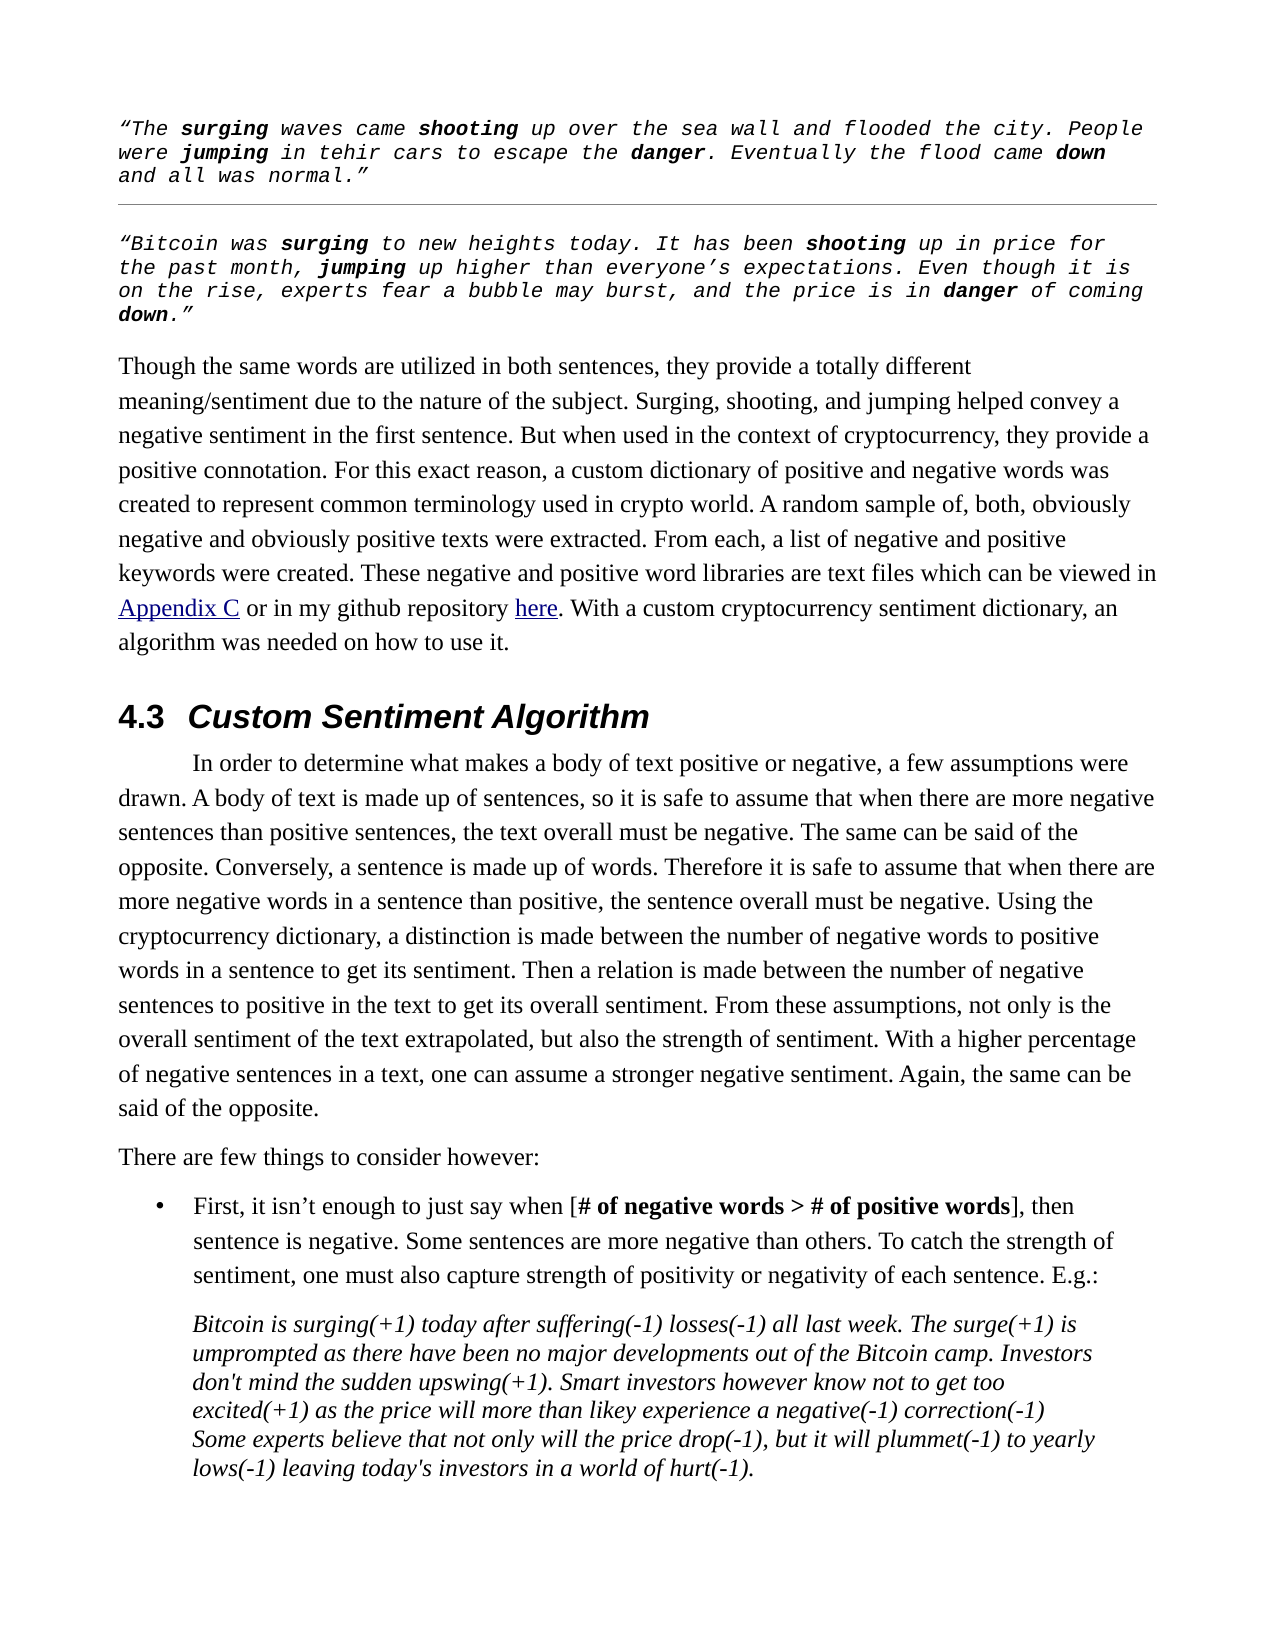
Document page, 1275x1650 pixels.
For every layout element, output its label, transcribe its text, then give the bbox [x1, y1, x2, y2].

text There are few things to consider however: [118, 1142, 1157, 1171]
subtitle Custom Sentiment Algorithm [118, 697, 1157, 736]
text “Bitcoin was surging to new heights today. It has been shooting up in price for the past month, jumping up higher than everyone’s expectations. Even though it is on the rise, experts fear a bubble may burst, and the price is in danger of coming down.” [118, 233, 1157, 328]
text Though the same words are utilized in both sentences, they provide a totally different meaning/sentiment due to the nature of the subject. Surging, shooting, and jumping helped convey a negative sentiment in the first sentence. But when used in the context of cryptocurrency, they provide a positive connotation. For this exact reason, a custom dictionary of positive and negative words was created to represent common terminology used in crypto world. A random sample of, both, obviously negative and obviously positive texts were extracted. From each, a list of negative and positive keywords were created. These negative and positive word libraries are text files which can be viewed in Appendix C or in my github repository here. With a custom cryptocurrency sentiment dictionary, an algorithm was needed on how to use it. [118, 351, 1157, 656]
text In order to determine what makes a body of text positive or negative, a few assumptions were drawn. A body of text is made up of sentences, so it is safe to assume that when there are more negative sentences than positive sentences, the text overall must be negative. The same can be said of the opposite. Conversely, a sentence is made up of words. Therefore it is safe to assume that when there are more negative words in a sentence than positive, the sentence overall must be negative. Using the cryptocurrency dictionary, a distinction is made between the number of negative words to positive words in a sentence to get its sentiment. Then a relation is made between the number of negative sentences to positive in the text to get its overall sentiment. From these assumptions, not only is the overall sentiment of the text extrapolated, but also the strength of sentiment. With a higher percentage of negative sentences in a text, one can assume a stronger negative sentiment. Again, the same can be said of the opposite. [118, 748, 1157, 1122]
text “The surging waves came shooting up over the sea wall and flooded the city. People were jumping in tehir cars to escape the danger. Eventually the flood came down and all was normal.” [118, 118, 1157, 189]
list First, it isn’t enough to just say when [# of negative words > # of positive words], then sentence is negative. Some sentences are more negative than others. To catch the strength of sentiment, one must also capture strength of positivity or negativity of each sentence. E.g.: [156, 1191, 1157, 1289]
text Bitcoin is surging(+1) today after suffering(-1) losses(-1) all last week. The surge(+1) is umprompted as there have been no major developments out of the Bitcoin camp. Investors don't mind the sudden upswing(+1). Smart investors however know not to get too excited(+1) as the price will more than likey experience a negative(-1) correction(-1) Some experts believe that not only will the price drop(-1), but it will plummet(-1) to yearly lows(-1) leaving today's investors in a world of hurt(-1). [192, 1309, 1098, 1482]
